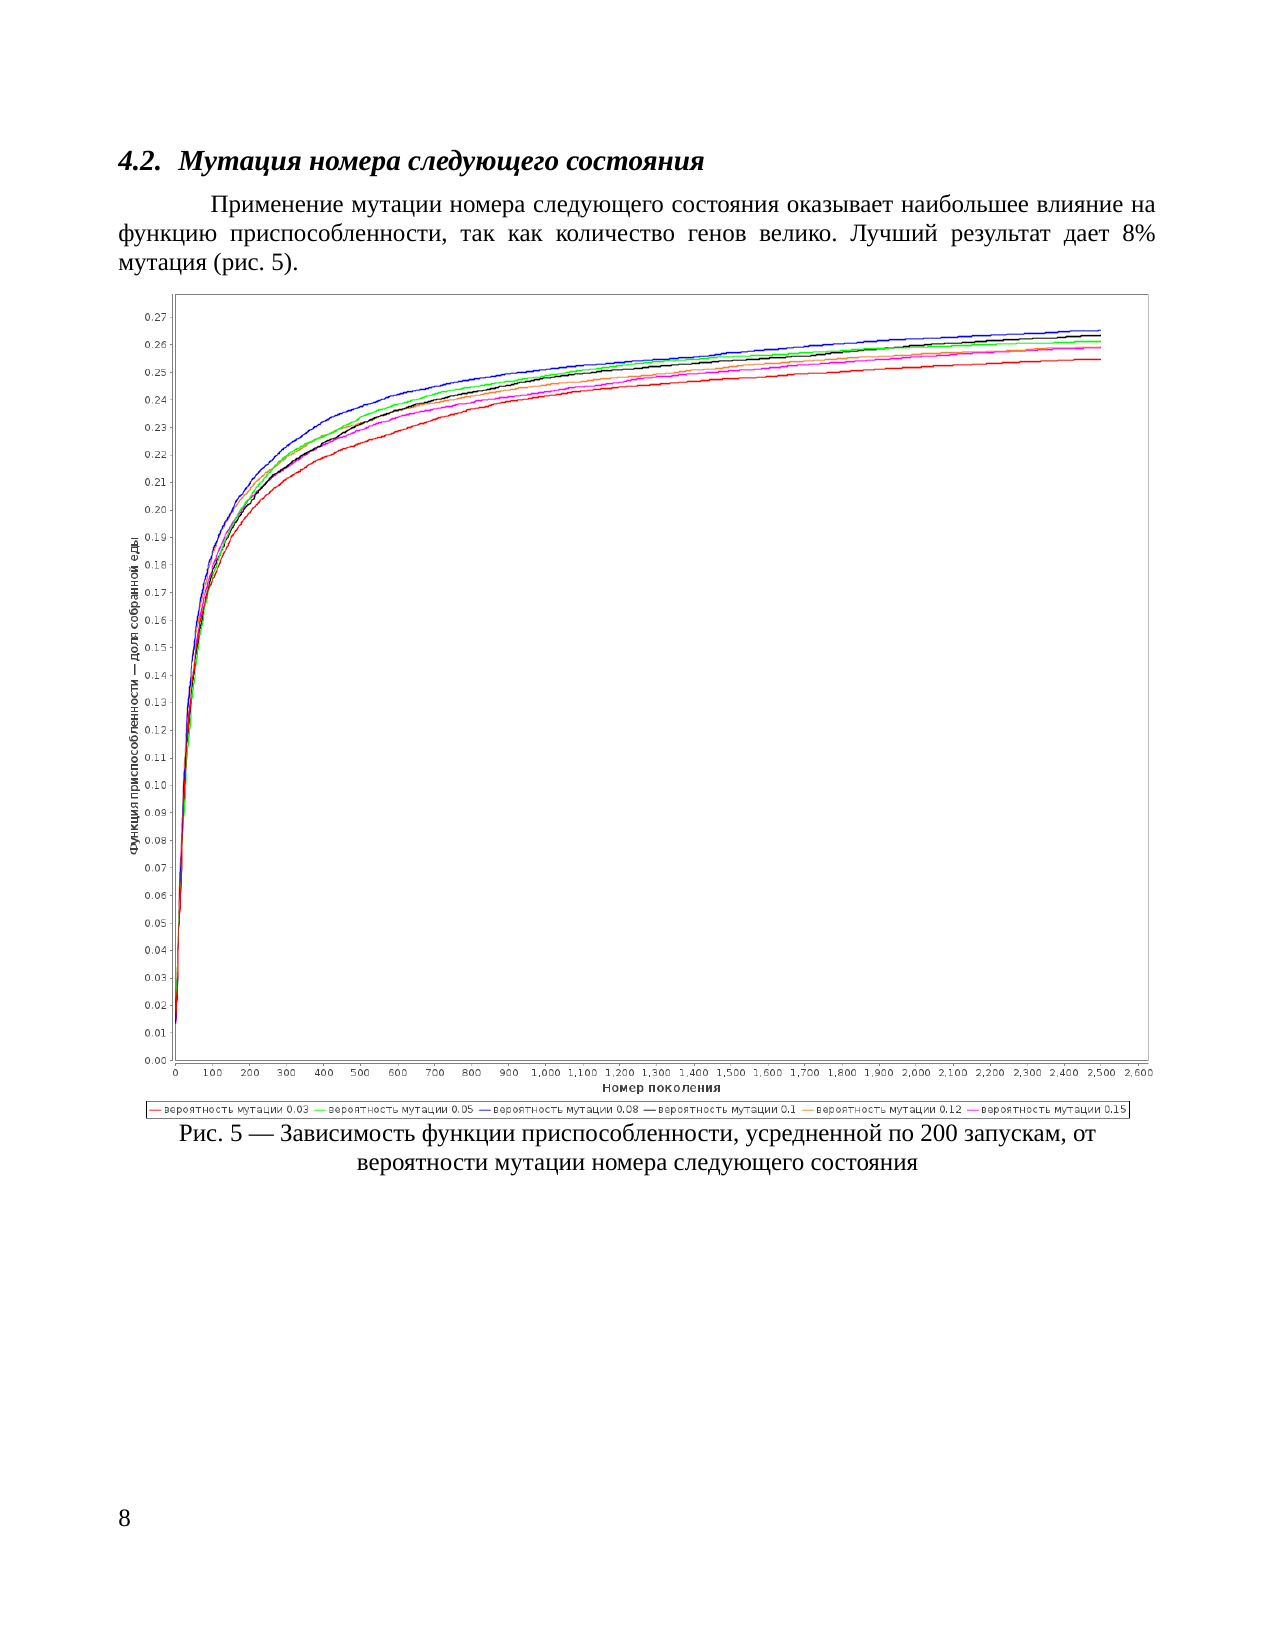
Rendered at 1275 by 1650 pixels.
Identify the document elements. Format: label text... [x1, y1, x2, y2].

text Применение мутации номера следующего состояния оказывает наибольшее влияние на функцию приспособленности, так как количество генов велико. Лучший результат дает 8% мутация (рис. 5). [118, 189, 1157, 275]
picture [118, 287, 1157, 1119]
subtitle Мутация номера следующего состояния [118, 143, 1157, 177]
text Рис. 5 — Зависимость функции приспособленности, усредненной по 200 запускам, от вероятности мутации номера следующего состояния [118, 1119, 1157, 1176]
